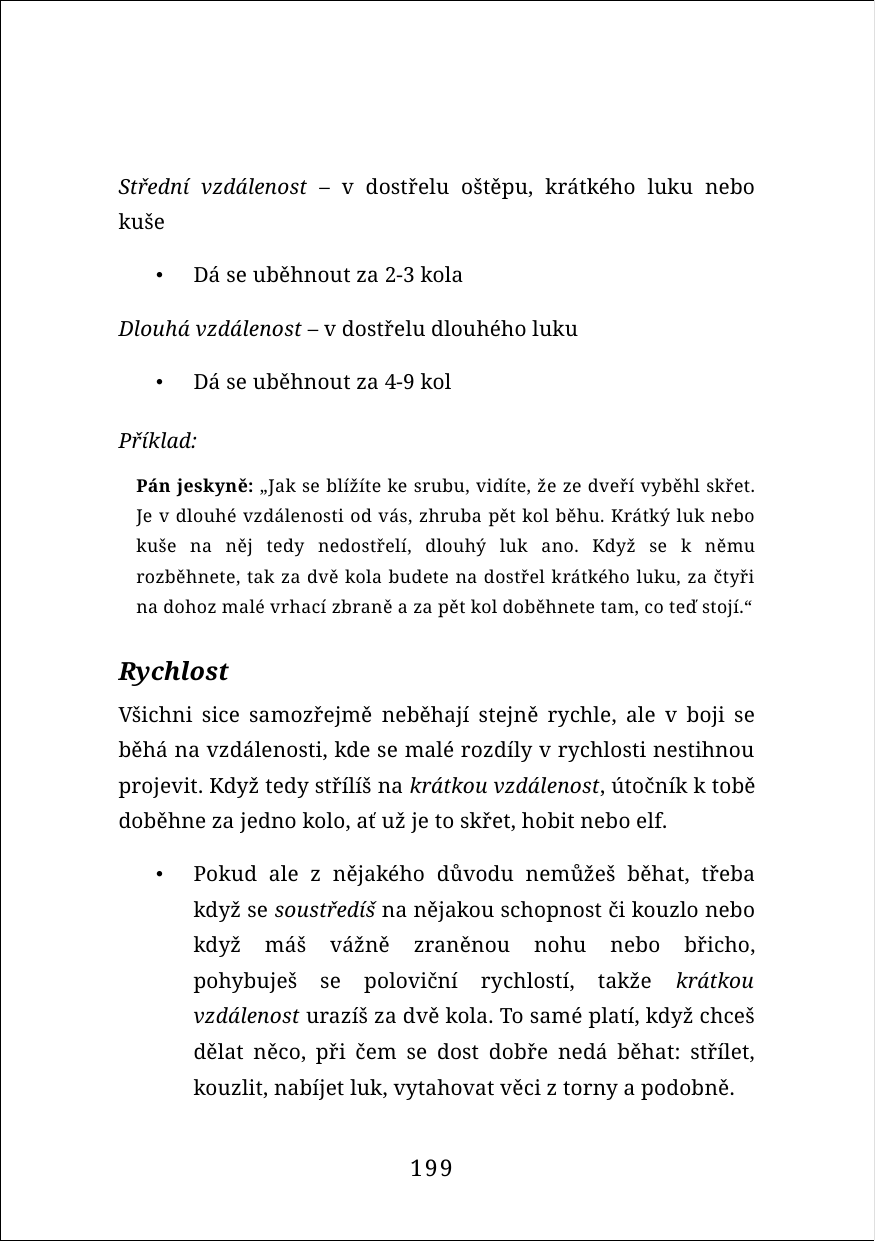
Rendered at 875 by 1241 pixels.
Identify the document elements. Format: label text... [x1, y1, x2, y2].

list Pokud ale z nějakého důvodu nemůžeš běhat, třeba když se soustředíš na nějakou schopnost či kouzlo nebo když máš vážně zraněnou nohu nebo břicho, pohybuješ se poloviční rychlostí, takže krátkou vzdálenost urazíš za dvě kola. To samé platí, když chceš dělat něco, při čem se dost dobře nedá běhat: střílet, kouzlit, nabíjet luk, vytahovat věci z torny a podobně. [156, 859, 756, 1101]
subtitle Rychlost [118, 654, 756, 688]
list Dá se uběhnout za 4-9 kol [156, 367, 756, 395]
list Dá se uběhnout za 2-3 kola [156, 261, 756, 289]
text Střední vzdálenost – v dostřelu oštěpu, krátkého luku nebo kuše [118, 172, 756, 236]
text Pán jeskyně: „Jak se blížíte ke srubu, vidíte, že ze dveří vyběhl skřet. Je v dlouhé vzdálenosti od vás, zhruba pět kol běhu. Krátký luk nebo kuše na něj tedy nedostřelí, dlouhý luk ano. Když se k němu rozběhnete, tak za dvě kola budete na dostřel krátkého luku, za čtyři na dohoz malé vrhací zbraně a za pět kol doběhnete tam, co teď stojí.“ [136, 473, 756, 618]
text Dlouhá vzdálenost – v dostřelu dlouhého luku [118, 314, 756, 342]
text Všichni sice samozřejmě neběhají stejně rychle, ale v boji se běhá na vzdálenosti, kde se malé rozdíly v rychlosti nestihnou projevit. Když tedy střílíš na krátkou vzdálenost, útočník k tobě doběhne za jedno kolo, ať už je to skřet, hobit nebo elf. [118, 700, 756, 835]
text Příklad: [118, 426, 756, 454]
